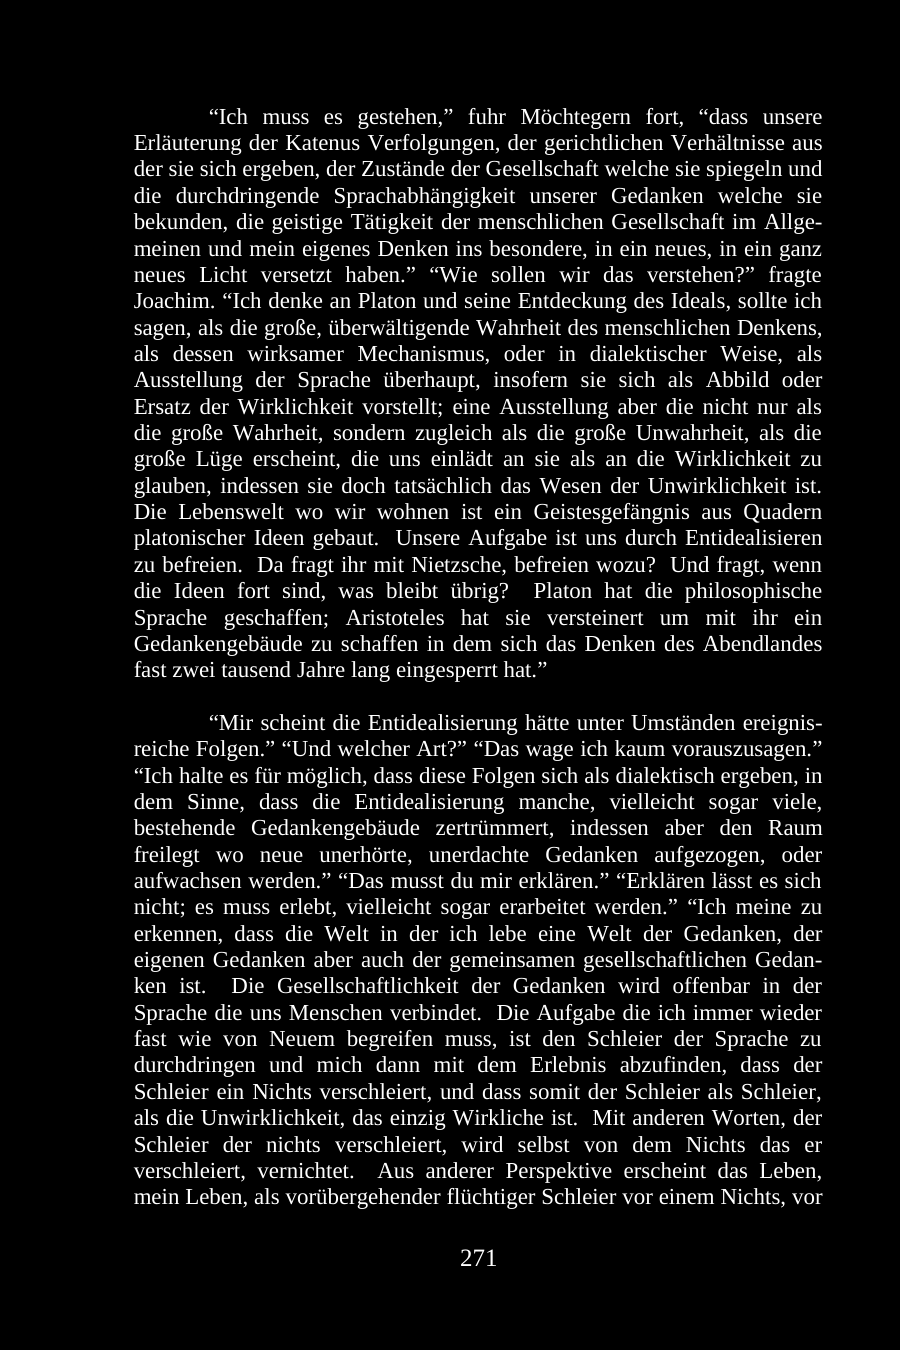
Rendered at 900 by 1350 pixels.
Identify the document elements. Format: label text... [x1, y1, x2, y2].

text “Mir scheint die Entidealisierung hätte unter Umständen ereignis-reiche Folgen.” “Und welcher Art?” “Das wage ich kaum vorauszusagen.” “Ich halte es für möglich, dass diese Folgen sich als dialektisch ergeben, in dem Sinne, dass die Entidealisierung manche, vielleicht sogar viele, bestehende Gedankengebäude zertrümmert, indessen aber den Raum freilegt wo neue unerhörte, unerdachte Gedanken aufgezogen, oder aufwachsen werden.” “Das musst du mir erklären.” “Erklären lässt es sich nicht; es muss erlebt, vielleicht sogar erarbeitet werden.” “Ich meine zu erkennen, dass die Welt in der ich lebe eine Welt der Gedanken, der eigenen Gedanken aber auch der gemeinsamen gesellschaftlichen Gedan-ken ist. Die Gesellschaftlichkeit der Gedanken wird offenbar in der Sprache die uns Menschen verbindet. Die Aufgabe die ich immer wieder fast wie von Neuem begreifen muss, ist den Schleier der Sprache zu durchdringen und mich dann mit dem Erlebnis abzufinden, dass der Schleier ein Nichts verschleiert, und dass somit der Schleier als Schleier, als die Unwirklichkeit, das einzig Wirkliche ist. Mit anderen Worten, der Schleier der nichts verschleiert, wird selbst von dem Nichts das er verschleiert, vernichtet. Aus anderer Perspektive erscheint das Leben, mein Leben, als vorübergehender flüchtiger Schleier vor einem Nichts, vor [133, 709, 823, 1210]
text “Ich muss es gestehen,” fuhr Möchtegern fort, “dass unsere Erläuterung der Katenus Verfolgungen, der gerichtlichen Verhältnisse aus der sie sich ergeben, der Zustände der Gesellschaft welche sie spiegeln und die durchdringende Sprachabhängigkeit unserer Gedanken welche sie bekunden, die geistige Tätigkeit der menschlichen Gesellschaft im Allge-meinen und mein eigenes Denken ins besondere, in ein neues, in ein ganz neues Licht versetzt haben.” “Wie sollen wir das verstehen?” fragte Joachim. “Ich denke an Platon und seine Entdeckung des Ideals, sollte ich sagen, als die große, überwältigende Wahrheit des menschlichen Denkens, als dessen wirksamer Mechanismus, oder in dialektischer Weise, als Ausstellung der Sprache überhaupt, insofern sie sich als Abbild oder Ersatz der Wirklichkeit vorstellt; eine Ausstellung aber die nicht nur als die große Wahrheit, sondern zugleich als die große Unwahrheit, als die große Lüge erscheint, die uns einlädt an sie als an die Wirklichkeit zu glauben, indessen sie doch tatsächlich das Wesen der Unwirklichkeit ist. Die Lebenswelt wo wir wohnen ist ein Geistesgefängnis aus Quadern platonischer Ideen gebaut. Unsere Aufgabe ist uns durch Entidealisieren zu befreien. Da fragt ihr mit Nietzsche, befreien wozu? Und fragt, wenn die Ideen fort sind, was bleibt übrig? Platon hat die philosophische Sprache geschaffen; Aristoteles hat sie versteinert um mit ihr ein Gedankengebäude zu schaffen in dem sich das Denken des Abendlandes fast zwei tausend Jahre lang eingesperrt hat.” [133, 103, 823, 683]
